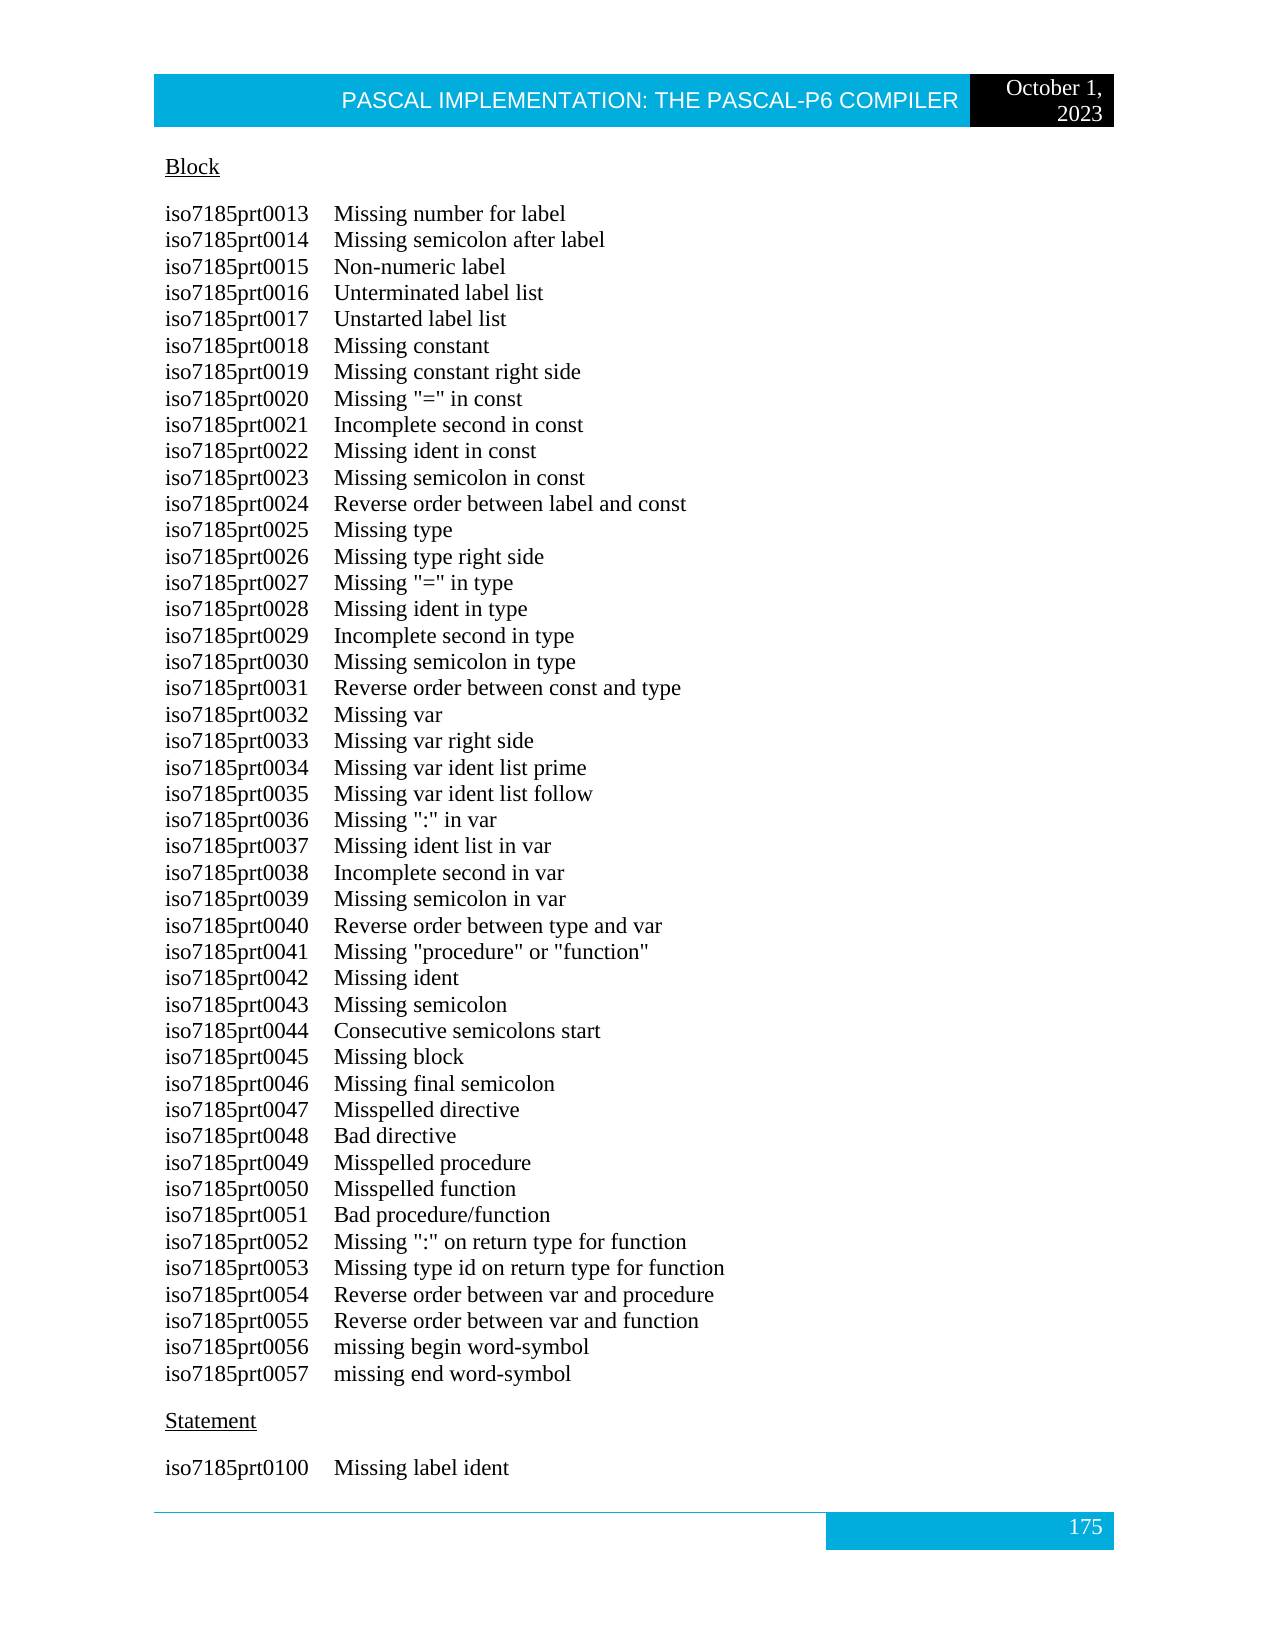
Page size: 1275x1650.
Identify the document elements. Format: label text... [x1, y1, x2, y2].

text iso7185prt0036 Missing ":" in var [165, 806, 1125, 833]
text iso7185prt0045 Missing block [165, 1043, 1125, 1070]
text iso7185prt0030 Missing semicolon in type [165, 648, 1125, 674]
text iso7185prt0026 Missing type right side [165, 543, 1125, 569]
text Statement [165, 1407, 1125, 1433]
text iso7185prt0017 Unstarted label list [165, 306, 1125, 332]
text iso7185prt0037 Missing ident list in var [165, 833, 1125, 859]
text iso7185prt0057 missing end word-symbol [165, 1360, 1125, 1386]
text iso7185prt0047 Misspelled directive [165, 1096, 1125, 1122]
text iso7185prt0033 Missing var right side [165, 727, 1125, 753]
text iso7185prt0025 Missing type [165, 516, 1125, 543]
text iso7185prt0023 Missing semicolon in const [165, 464, 1125, 490]
text iso7185prt0041 Missing "procedure" or "function" [165, 938, 1125, 964]
text iso7185prt0016 Unterminated label list [165, 279, 1125, 306]
text iso7185prt0054 Reverse order between var and procedure [165, 1281, 1125, 1307]
text iso7185prt0018 Missing constant [165, 332, 1125, 358]
text iso7185prt0013 Missing number for label [165, 200, 1125, 226]
text iso7185prt0020 Missing "=" in const [165, 384, 1125, 411]
text iso7185prt0042 Missing ident [165, 964, 1125, 991]
text iso7185prt0028 Missing ident in type [165, 595, 1125, 622]
text iso7185prt0022 Missing ident in const [165, 437, 1125, 464]
text iso7185prt0055 Reverse order between var and function [165, 1307, 1125, 1333]
text iso7185prt0024 Reverse order between label and const [165, 490, 1125, 516]
text iso7185prt0100 Missing label ident [165, 1454, 1125, 1480]
text iso7185prt0051 Bad procedure/function [165, 1202, 1125, 1228]
text iso7185prt0052 Missing ":" on return type for function [165, 1228, 1125, 1254]
text iso7185prt0056 missing begin word-symbol [165, 1333, 1125, 1360]
text iso7185prt0034 Missing var ident list prime [165, 753, 1125, 780]
text iso7185prt0035 Missing var ident list follow [165, 780, 1125, 806]
text iso7185prt0027 Missing "=" in type [165, 569, 1125, 595]
text Block [165, 153, 1125, 179]
text iso7185prt0040 Reverse order between type and var [165, 912, 1125, 938]
text iso7185prt0043 Missing semicolon [165, 991, 1125, 1017]
text iso7185prt0015 Non-numeric label [165, 253, 1125, 279]
text iso7185prt0046 Missing final semicolon [165, 1070, 1125, 1096]
text iso7185prt0039 Missing semicolon in var [165, 885, 1125, 912]
text iso7185prt0049 Misspelled procedure [165, 1149, 1125, 1175]
text iso7185prt0014 Missing semicolon after label [165, 226, 1125, 253]
text iso7185prt0032 Missing var [165, 701, 1125, 727]
text iso7185prt0019 Missing constant right side [165, 358, 1125, 384]
text iso7185prt0031 Reverse order between const and type [165, 674, 1125, 701]
text iso7185prt0038 Incomplete second in var [165, 859, 1125, 885]
text iso7185prt0053 Missing type id on return type for function [165, 1254, 1125, 1281]
text iso7185prt0050 Misspelled function [165, 1175, 1125, 1202]
text iso7185prt0048 Bad directive [165, 1122, 1125, 1149]
text iso7185prt0029 Incomplete second in type [165, 622, 1125, 648]
text iso7185prt0044 Consecutive semicolons start [165, 1017, 1125, 1043]
text iso7185prt0021 Incomplete second in const [165, 411, 1125, 437]
